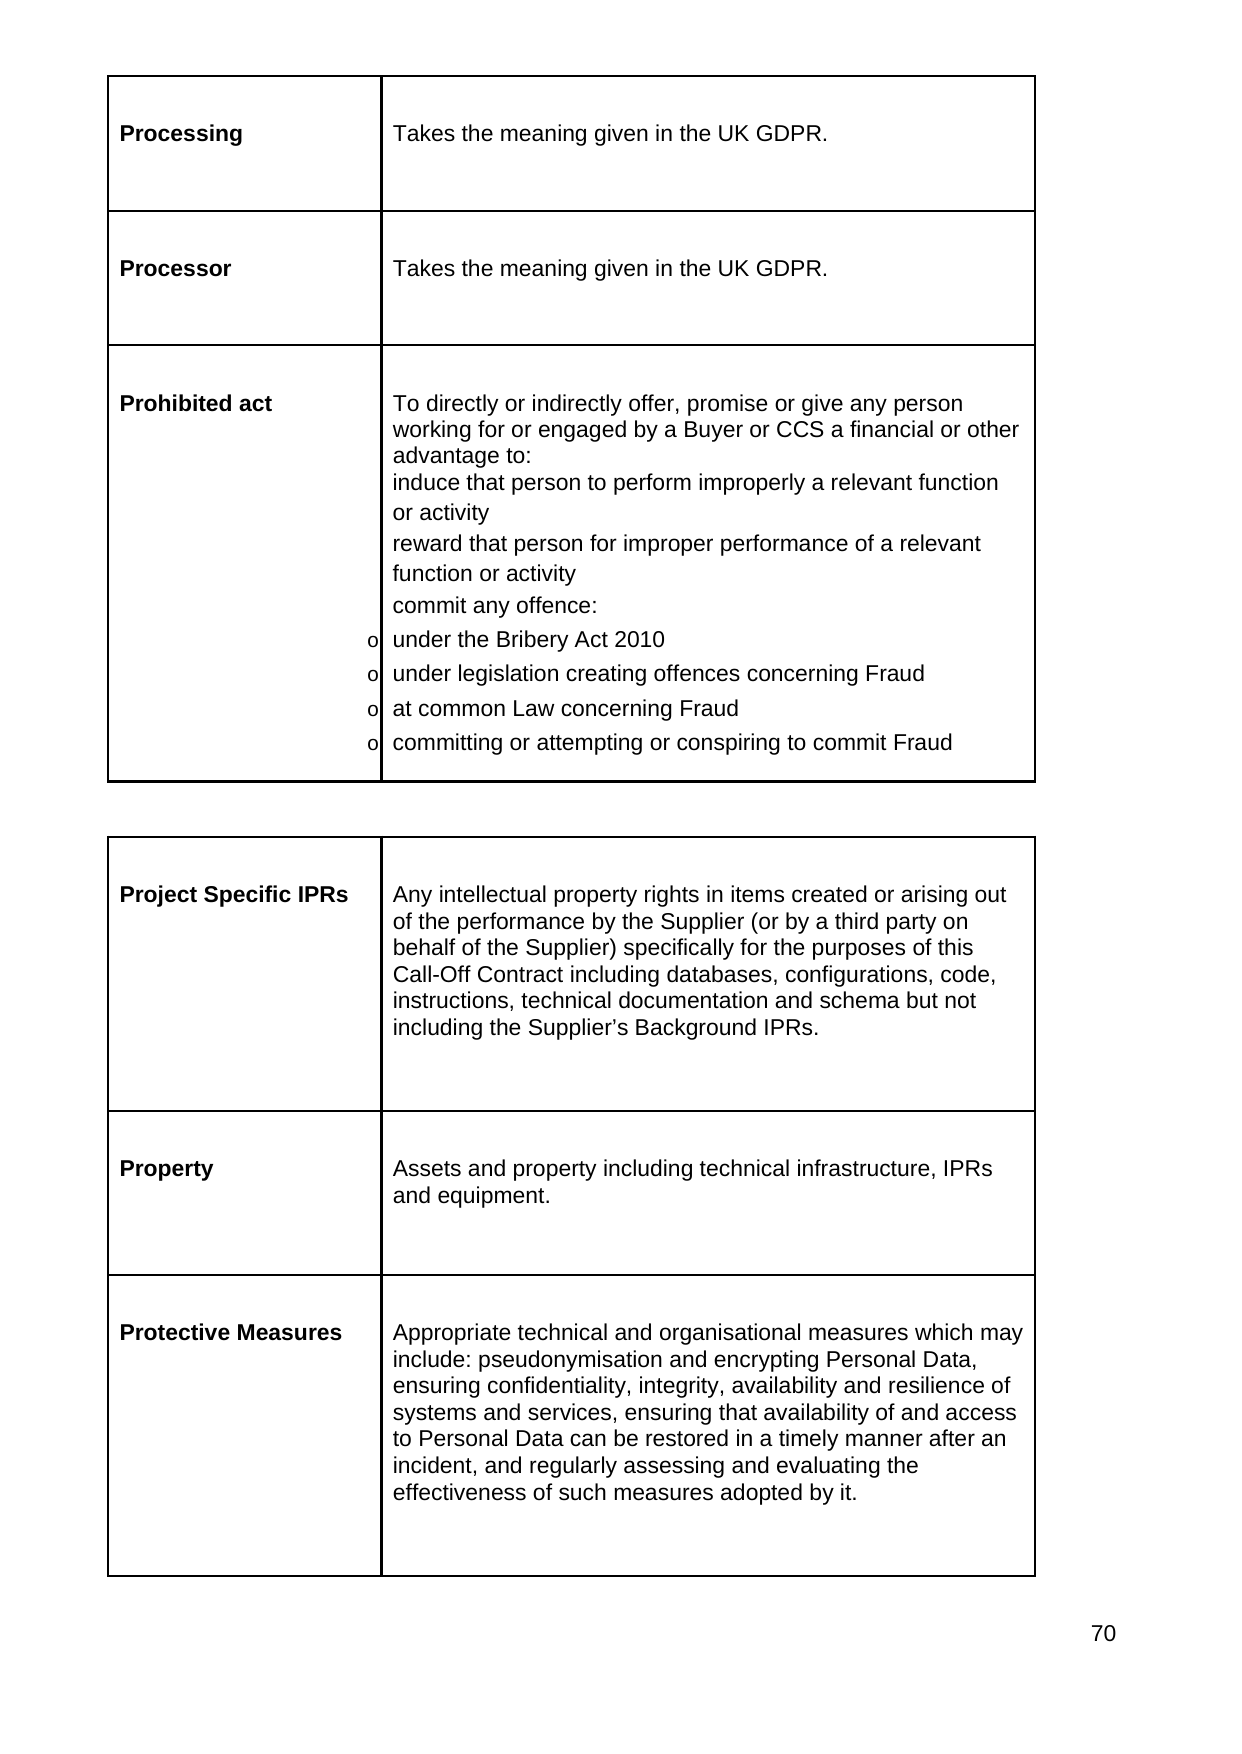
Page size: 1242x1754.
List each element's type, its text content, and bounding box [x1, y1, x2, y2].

table_cell Processor [109, 212, 380, 344]
table_cell Property [109, 1112, 380, 1273]
table_header Any intellectual property rights in items created or arising out of the performance by the Supplier (or by a third party on behalf of the Supplier) specifically for the purposes of this Call-Off Contract including databases, configurations, code, instructions, technical documentation and schema but not including the Supplier’s Background IPRs. [383, 838, 1034, 1110]
table_cell To directly or indirectly offer, promise or give any person working for or engaged by a Buyer or CCS a financial or other advantage to: induce that person to perform improperly a relevant function or activity reward that person for improper performance of a relevant function or activity commit any offence: under the Bribery Act 2010 under legislation creating offences concerning Fraud at common Law concerning Fraud committing or attempting or conspiring to commit Fraud [383, 346, 1034, 780]
table_cell Processing [109, 77, 380, 209]
table_header Project Specific IPRs [109, 838, 380, 1110]
table_cell Prohibited act [109, 346, 380, 780]
table_cell Takes the meaning given in the UK GDPR. [383, 212, 1034, 344]
table_cell Takes the meaning given in the UK GDPR. [383, 77, 1034, 209]
table_cell Assets and property including technical infrastructure, IPRs and equipment. [383, 1112, 1034, 1273]
table_cell Protective Measures [109, 1276, 380, 1575]
table_cell Appropriate technical and organisational measures which may include: pseudonymisation and encrypting Personal Data, ensuring confidentiality, integrity, availability and resilience of systems and services, ensuring that availability of and access to Personal Data can be restored in a timely manner after an incident, and regularly assessing and evaluating the effectiveness of such measures adopted by it. [383, 1276, 1034, 1575]
